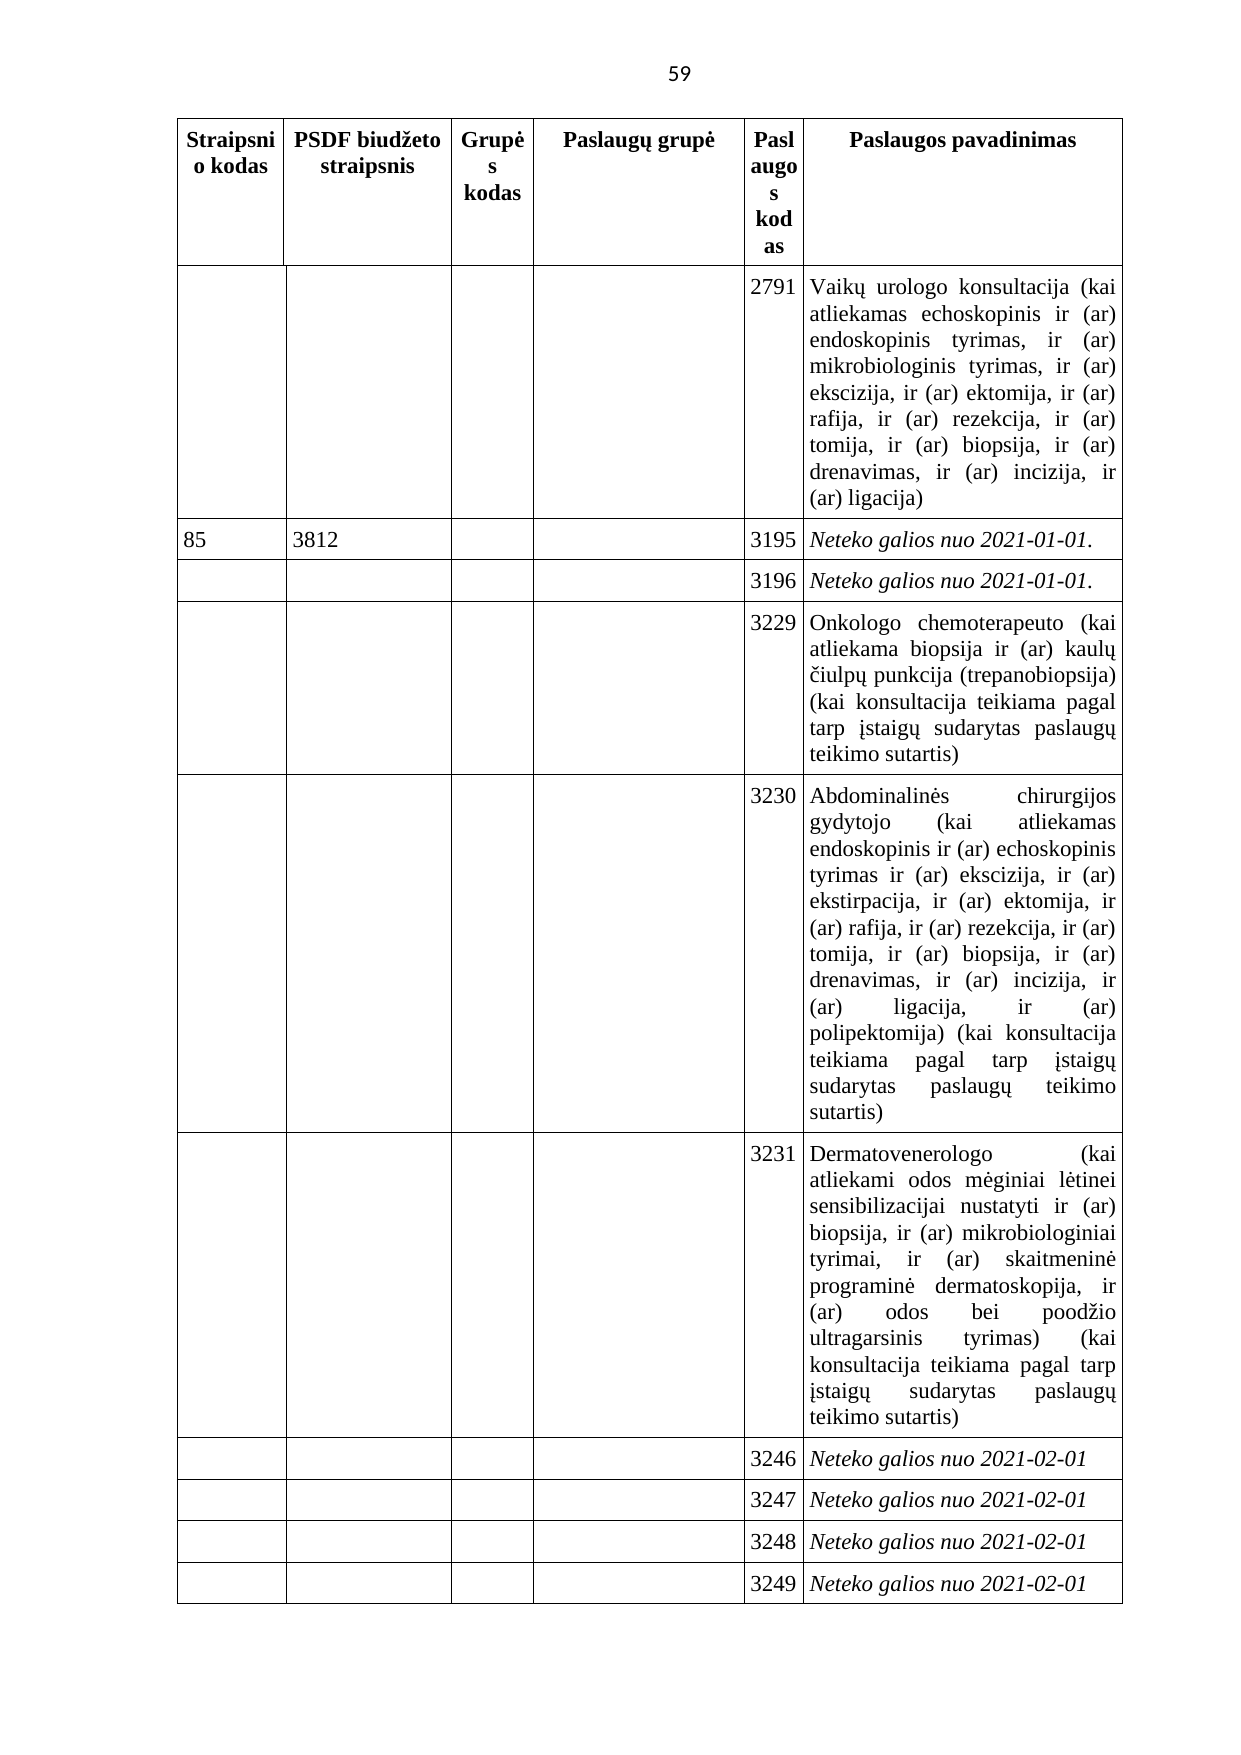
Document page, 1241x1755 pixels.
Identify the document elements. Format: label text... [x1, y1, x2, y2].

table_cell [178, 266, 286, 517]
table_cell 85 [178, 519, 286, 559]
table_header Paslaugos kodas [745, 119, 803, 265]
table_cell [534, 266, 744, 517]
table_cell [534, 519, 744, 559]
table_cell 3230 [745, 775, 803, 1132]
table_cell [534, 1521, 744, 1562]
table_cell 3229 [745, 602, 803, 774]
table_cell [452, 1438, 533, 1478]
table_cell Abdominalinės chirurgijos gydytojo (kai atliekamas endoskopinis ir (ar) echoskopinis tyrimas ir (ar) ekscizija, ir (ar) ekstirpacija, ir (ar) ektomija, ir (ar) rafija, ir (ar) rezekcija, ir (ar) tomija, ir (ar) biopsija, ir (ar) drenavimas, ir (ar) incizija, ir (ar) ligacija, ir (ar) polipektomija) (kai konsultacija teikiama pagal tarp įstaigų sudarytas paslaugų teikimo sutartis) [804, 775, 1122, 1132]
table_cell [534, 1438, 744, 1478]
table_cell [534, 775, 744, 1132]
table_header Paslaugos pavadinimas [804, 119, 1122, 265]
table_cell [178, 1133, 286, 1437]
table_cell 3249 [745, 1563, 803, 1603]
table_cell 3195 [745, 519, 803, 559]
table_cell [287, 266, 451, 517]
table_cell [452, 1133, 533, 1437]
table_cell [452, 1521, 533, 1562]
table_cell [452, 519, 533, 559]
table_cell [287, 1563, 451, 1603]
table_cell 3248 [745, 1521, 803, 1562]
table_cell 3246 [745, 1438, 803, 1478]
table_cell [178, 602, 286, 774]
table_cell [452, 266, 533, 517]
table_cell 3247 [745, 1480, 803, 1520]
table_header Paslaugų grupė [534, 119, 744, 265]
table_cell [287, 775, 451, 1132]
table_cell [178, 1521, 286, 1562]
table_cell Neteko galios nuo 2021-02-01 [804, 1521, 1122, 1562]
table_cell [287, 1133, 451, 1437]
table_cell Neteko galios nuo 2021-01-01. [804, 560, 1122, 601]
table_header PSDF biudžeto straipsnis [284, 119, 451, 265]
table_cell [287, 1480, 451, 1520]
table_cell 3812 [287, 519, 451, 559]
table_cell [534, 1480, 744, 1520]
table_cell [178, 1480, 286, 1520]
table_cell Neteko galios nuo 2021-02-01 [804, 1563, 1122, 1603]
table_cell Neteko galios nuo 2021-02-01 [804, 1438, 1122, 1478]
table_cell [534, 1133, 744, 1437]
table_header Grupės kodas [452, 119, 533, 265]
table_cell [178, 560, 286, 601]
table_cell [534, 1563, 744, 1603]
table_cell Dermatovenerologo (kai atliekami odos mėginiai lėtinei sensibilizacijai nustatyti ir (ar) biopsija, ir (ar) mikrobiologiniai tyrimai, ir (ar) skaitmeninė programinė dermatoskopija, ir (ar) odos bei poodžio ultragarsinis tyrimas) (kai konsultacija teikiama pagal tarp įstaigų sudarytas paslaugų teikimo sutartis) [804, 1133, 1122, 1437]
table_cell [452, 602, 533, 774]
table_cell [452, 775, 533, 1132]
table_cell 3196 [745, 560, 803, 601]
table_cell 3231 [745, 1133, 803, 1437]
table_cell [178, 1563, 286, 1603]
table_cell [178, 775, 286, 1132]
table_cell [178, 1438, 286, 1478]
table_header Straipsnio kodas [178, 119, 283, 265]
table_cell [452, 1480, 533, 1520]
table_cell Neteko galios nuo 2021-01-01. [804, 519, 1122, 559]
table_cell 2791 [745, 266, 803, 517]
table_cell [287, 1438, 451, 1478]
table_cell [287, 602, 451, 774]
table_cell Vaikų urologo konsultacija (kai atliekamas echoskopinis ir (ar) endoskopinis tyrimas, ir (ar) mikrobiologinis tyrimas, ir (ar) ekscizija, ir (ar) ektomija, ir (ar) rafija, ir (ar) rezekcija, ir (ar) tomija, ir (ar) biopsija, ir (ar) drenavimas, ir (ar) incizija, ir (ar) ligacija) [804, 266, 1122, 517]
table_cell [534, 560, 744, 601]
table_cell [452, 1563, 533, 1603]
table_cell [287, 1521, 451, 1562]
table_cell Onkologo chemoterapeuto (kai atliekama biopsija ir (ar) kaulų čiulpų punkcija (trepanobiopsija) (kai konsultacija teikiama pagal tarp įstaigų sudarytas paslaugų teikimo sutartis) [804, 602, 1122, 774]
table_cell [452, 560, 533, 601]
table_cell [287, 560, 451, 601]
table_cell Neteko galios nuo 2021-02-01 [804, 1480, 1122, 1520]
table_cell [534, 602, 744, 774]
